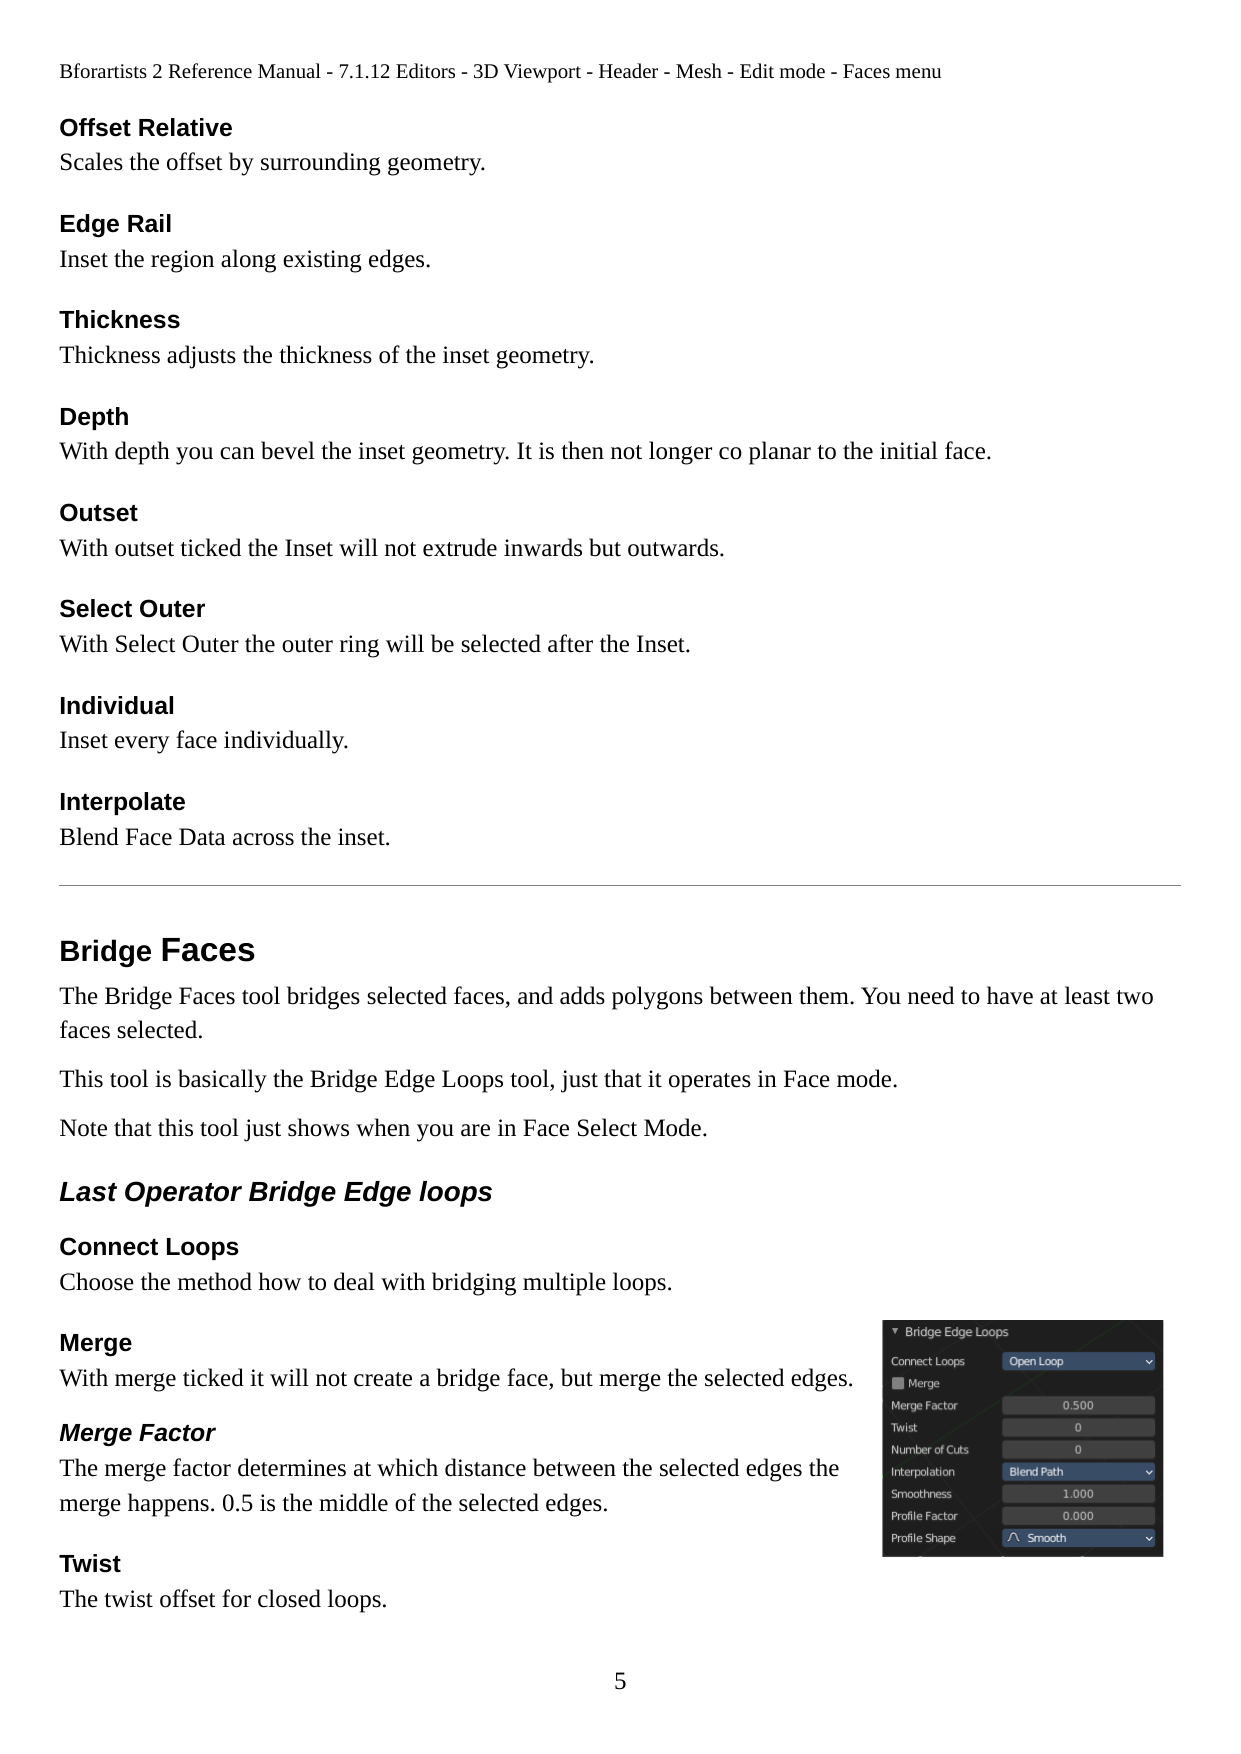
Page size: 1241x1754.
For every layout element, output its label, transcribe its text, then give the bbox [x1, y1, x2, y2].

text Choose the method how to deal with bridging multiple loops. [59, 1267, 1181, 1295]
subtitle [1164, 1328, 1181, 1357]
subtitle Twist [59, 1549, 1181, 1578]
subtitle Outset [59, 498, 1181, 527]
subtitle Interpolate [59, 787, 1181, 816]
text The twist offset for closed loops. [59, 1584, 1181, 1613]
subtitle Depth [59, 402, 1181, 430]
text Thickness adjusts the thickness of the inset geometry. [59, 340, 1181, 369]
text With Select Outer the outer ring will be selected after the Inset. [59, 629, 1181, 658]
text With depth you can bevel the inset geometry. It is then not longer co planar to the initial face. [59, 436, 1181, 465]
subtitle Select Outer [59, 594, 1181, 623]
text Note that this tool just shows when you are in Face Select Mode. [59, 1113, 1181, 1142]
subtitle Edge Rail [59, 209, 1181, 237]
text The Bridge Faces tool bridges selected faces, and adds polygons between them. You need to have at least two faces selected. [59, 981, 1181, 1044]
subtitle Offset Relative [59, 113, 1181, 141]
subtitle Individual [59, 691, 1181, 719]
subtitle Bridge Faces [59, 930, 1181, 968]
subtitle Merge [59, 1328, 882, 1357]
text Scales the offset by surrounding geometry. [59, 147, 1181, 176]
subtitle Connect Loops [59, 1232, 1181, 1260]
subtitle Thickness [59, 305, 1181, 334]
subtitle Merge Factor [59, 1418, 882, 1447]
text Inset the region along existing edges. [59, 244, 1181, 272]
text With merge ticked it will not create a bridge face, but merge the selected edges. [59, 1363, 882, 1392]
text The merge factor determines at which distance between the selected edges the merge happens. 0.5 is the middle of the selected edges. [59, 1453, 882, 1516]
text With outset ticked the Inset will not extrude inwards but outwards. [59, 533, 1181, 562]
text This tool is basically the Bridge Edge Loops tool, just that it operates in Face mode. [59, 1064, 1181, 1093]
picture [882, 1320, 1164, 1557]
subtitle [1164, 1418, 1181, 1447]
subtitle Last Operator Bridge Edge loops [59, 1175, 1181, 1207]
text Inset every face individually. [59, 726, 1181, 754]
text Blend Face Data across the inset. [59, 822, 1181, 851]
